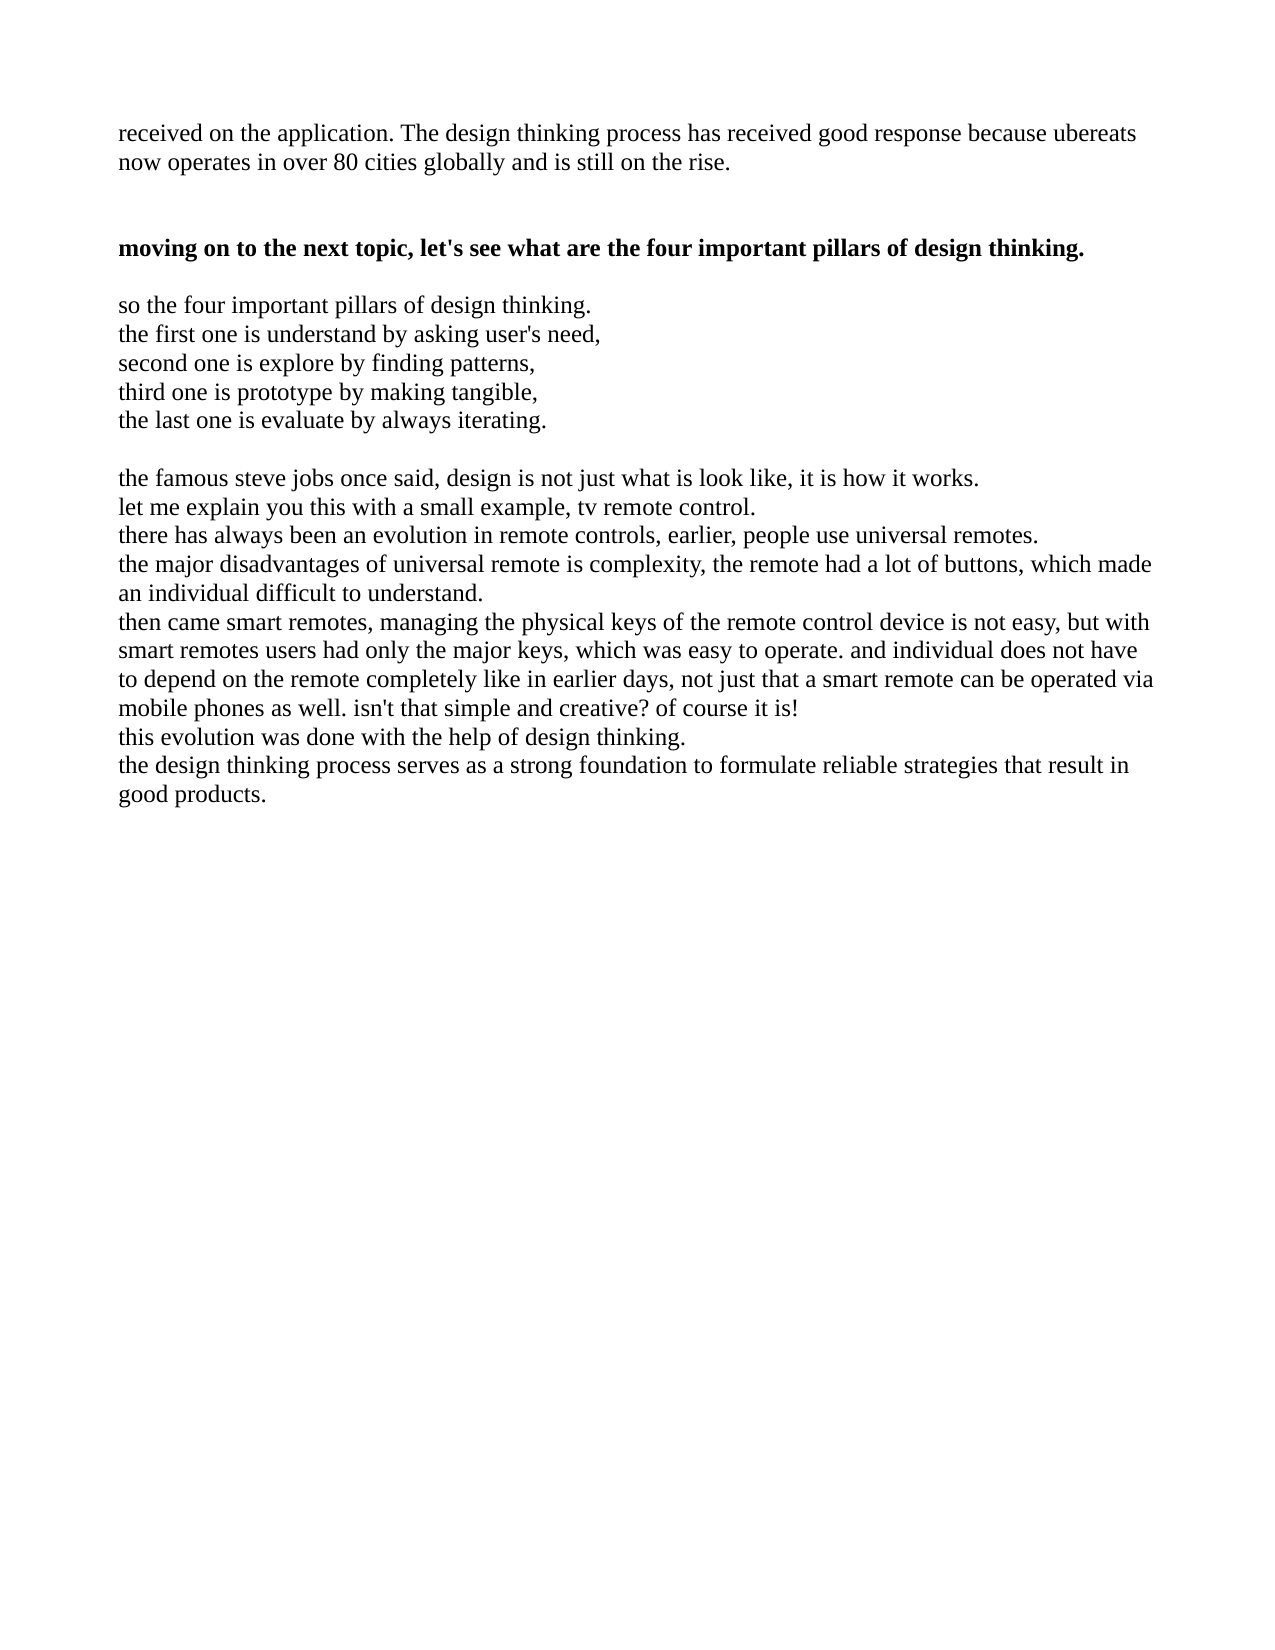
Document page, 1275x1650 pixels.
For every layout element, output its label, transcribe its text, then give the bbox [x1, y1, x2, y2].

text received on the application. The design thinking process has received good response because ubereats now operates in over 80 cities globally and is still on the rise. [118, 118, 1157, 176]
text the last one is evaluate by always iterating. [118, 406, 1157, 434]
text second one is explore by finding patterns, [118, 348, 1157, 377]
text the first one is understand by asking user's need, [118, 319, 1157, 348]
text this evolution was done with the help of design thinking. [118, 722, 1157, 751]
text the major disadvantages of universal remote is complexity, the remote had a lot of buttons, which made an individual difficult to understand. [118, 549, 1157, 607]
text the famous steve jobs once said, design is not just what is look like, it is how it works. [118, 463, 1157, 492]
text then came smart remotes, managing the physical keys of the remote control device is not easy, but with smart remotes users had only the major keys, which was easy to operate. and individual does not have to depend on the remote completely like in earlier days, not just that a smart remote can be operated via mobile phones as well. isn't that simple and creative? of course it is! [118, 607, 1157, 722]
text so the four important pillars of design thinking. [118, 291, 1157, 319]
text let me explain you this with a small example, tv remote control. [118, 492, 1157, 521]
text moving on to the next topic, let's see what are the four important pillars of design thinking. [118, 233, 1157, 262]
text there has always been an evolution in remote controls, earlier, people use universal remotes. [118, 521, 1157, 549]
text third one is prototype by making tangible, [118, 377, 1157, 406]
text the design thinking process serves as a strong foundation to formulate reliable strategies that result in good products. [118, 751, 1157, 808]
